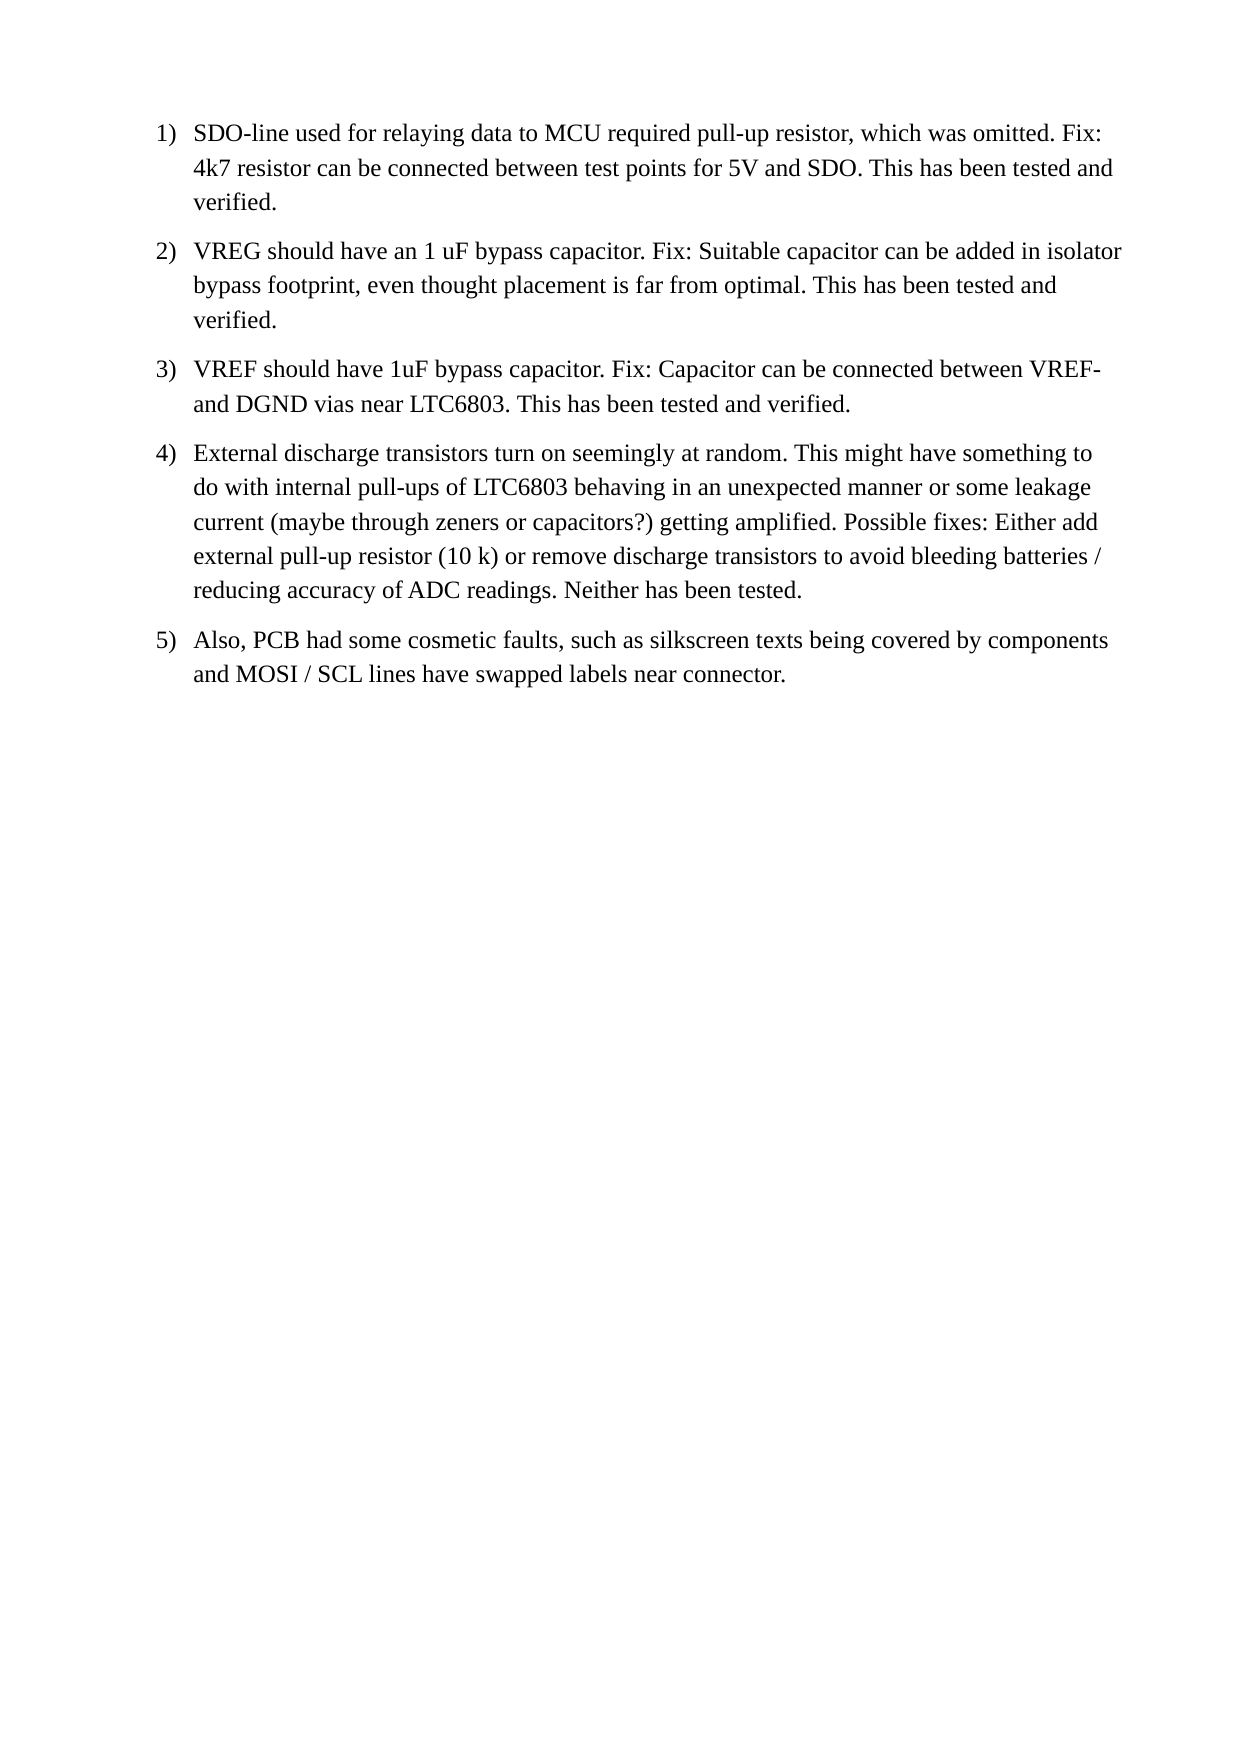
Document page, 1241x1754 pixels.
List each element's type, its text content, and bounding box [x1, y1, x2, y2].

list SDO-line used for relaying data to MCU required pull-up resistor, which was omitted. Fix: 4k7 resistor can be connected between test points for 5V and SDO. This has been tested and verified. [156, 118, 1122, 216]
list VREF should have 1uF bypass capacitor. Fix: Capacitor can be connected between VREF- and DGND vias near LTC6803. This has been tested and verified. [156, 354, 1122, 417]
list External discharge transistors turn on seemingly at random. This might have something to do with internal pull-ups of LTC6803 behaving in an unexpected manner or some leakage current (maybe through zeners or capacitors?) getting amplified. Possible fixes: Either add external pull-up resistor (10 k) or remove discharge transistors to avoid bleeding batteries / reducing accuracy of ADC readings. Neither has been tested. [156, 438, 1122, 604]
list Also, PCB had some cosmetic faults, such as silkscreen texts being covered by components and MOSI / SCL lines have swapped labels near connector. [156, 625, 1122, 688]
list VREG should have an 1 uF bypass capacitor. Fix: Suitable capacitor can be added in isolator bypass footprint, even thought placement is far from optimal. This has been tested and verified. [156, 236, 1122, 334]
